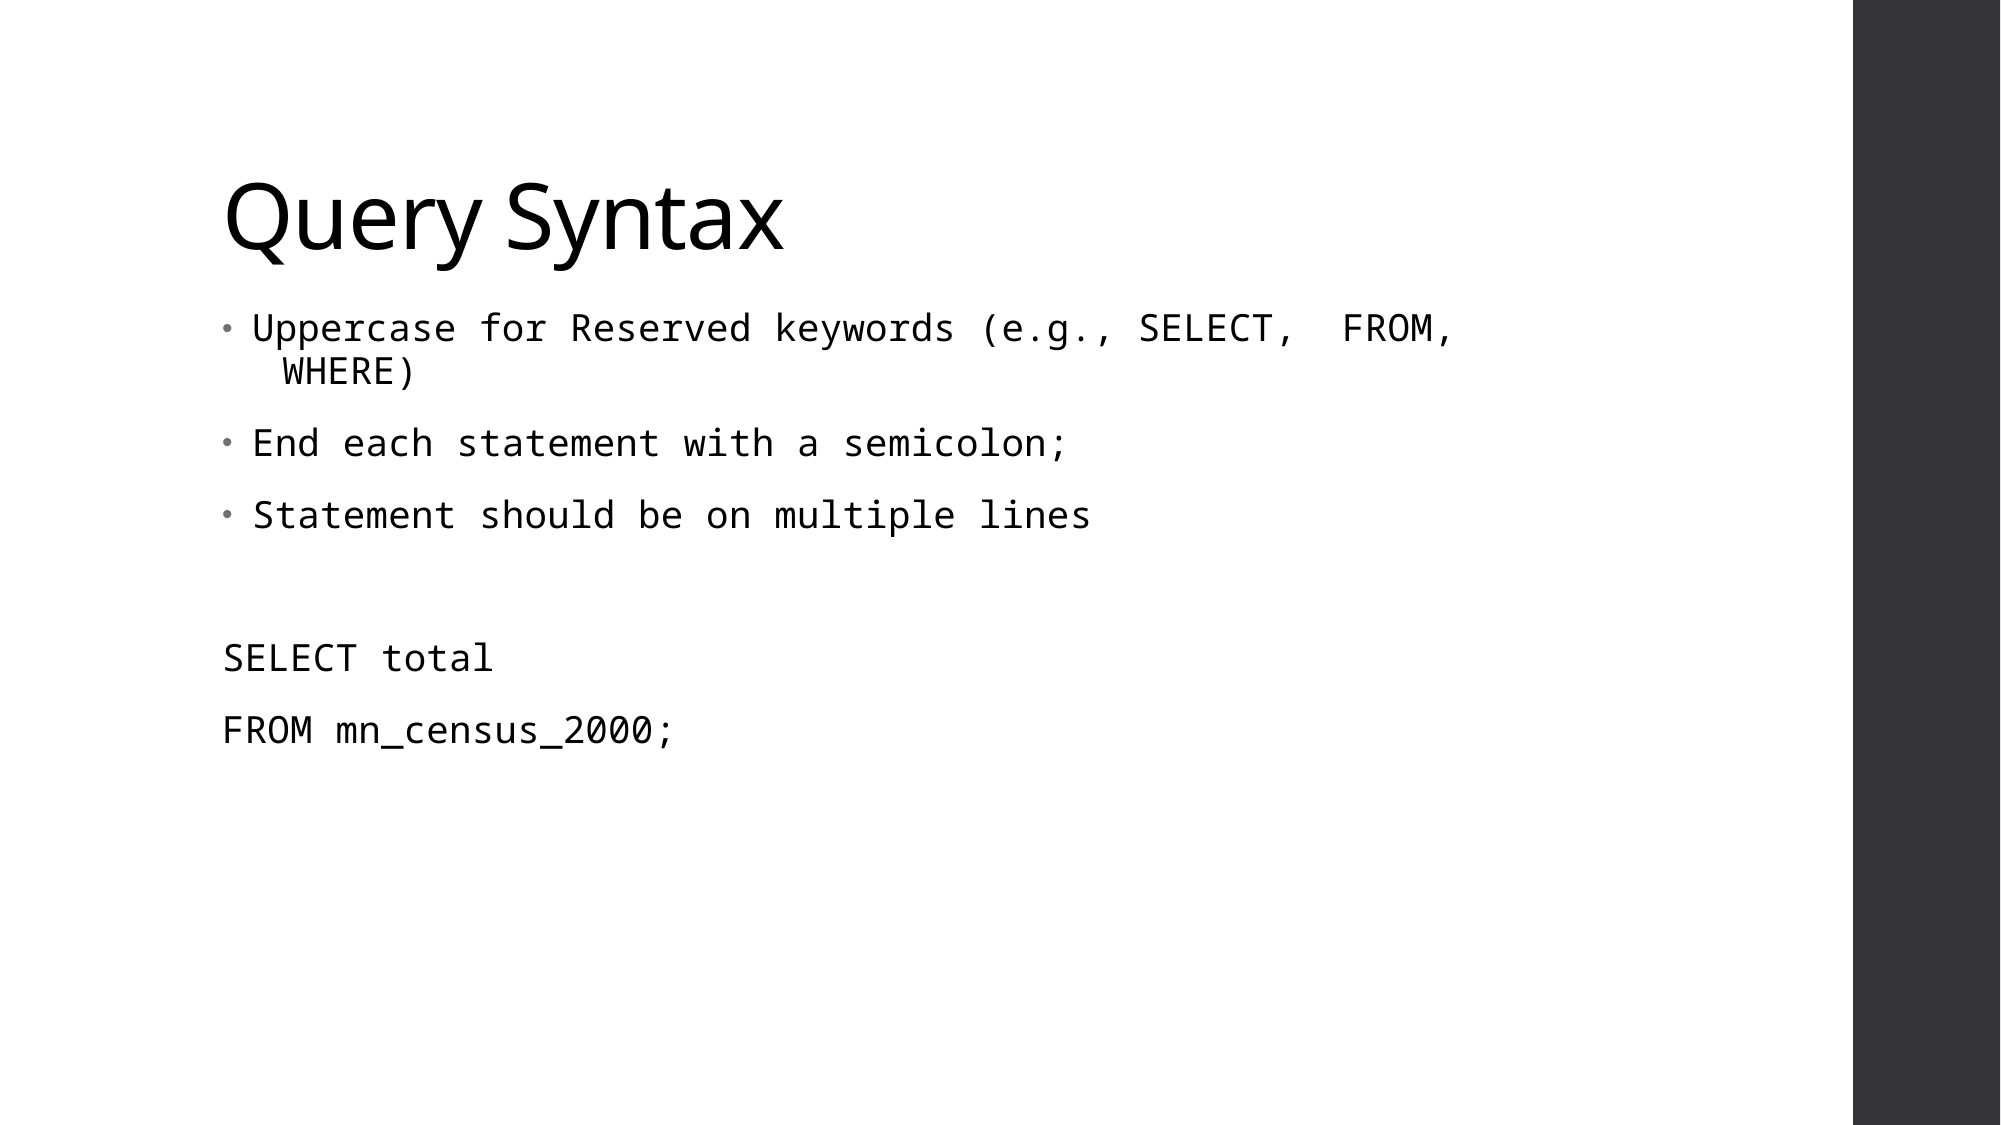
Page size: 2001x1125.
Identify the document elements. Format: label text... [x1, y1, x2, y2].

title Query Syntax [206, 60, 1797, 278]
list Uppercase for Reserved keywords (e.g., SELECT, FROM, WHERE) End each statement with a semicolon; Statement should be on multiple lines SELECT total FROM mn_census_2000; [206, 299, 1617, 1014]
